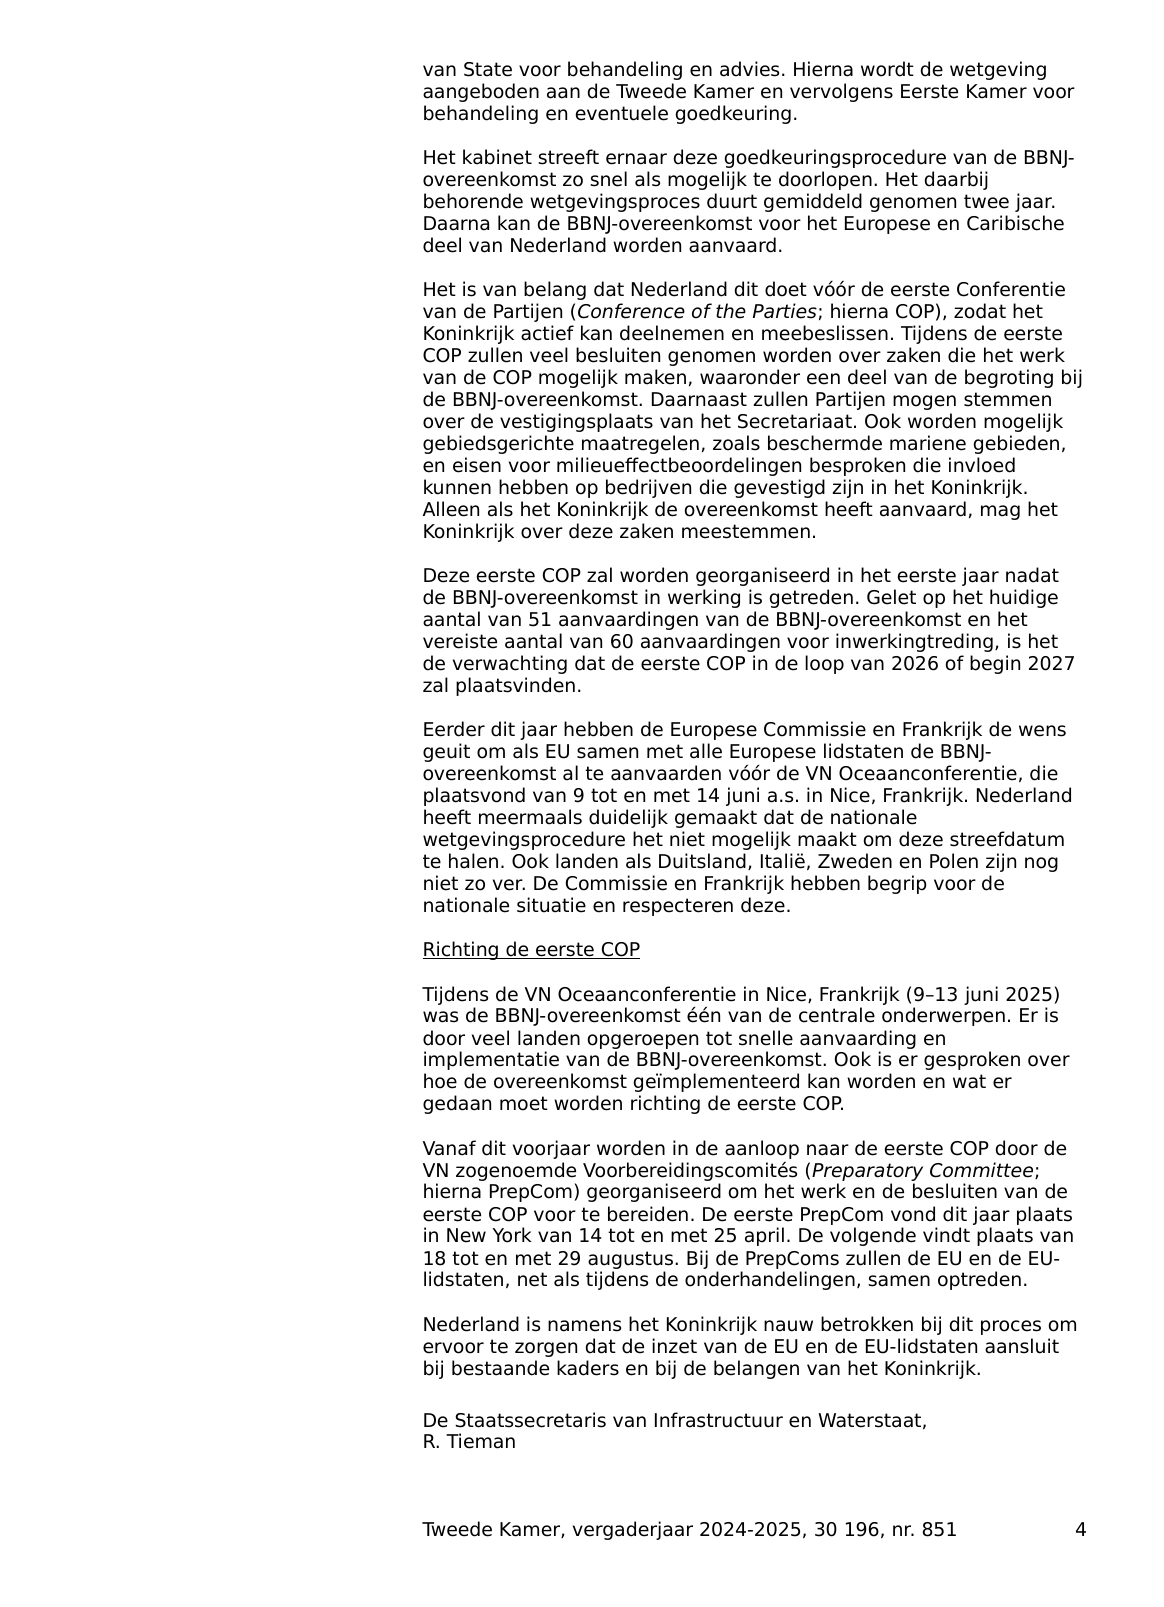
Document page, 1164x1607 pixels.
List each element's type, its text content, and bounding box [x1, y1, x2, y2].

text Het kabinet streeft ernaar deze goedkeuringsprocedure van de BBNJ-overeenkomst zo snel als mogelijk te doorlopen. Het daarbij behorende wetgevingsproces duurt gemiddeld genomen twee jaar. Daarna kan de BBNJ-overeenkomst voor het Europese en Caribische deel van Nederland worden aanvaard. [422, 147, 1087, 257]
text Tijdens de VN Oceaanconferentie in Nice, Frankrijk (9–13 juni 2025) was de BBNJ-overeenkomst één van de centrale onderwerpen. Er is door veel landen opgeroepen tot snelle aanvaarding en implementatie van de BBNJ-overeenkomst. Ook is er gesproken over hoe de overeenkomst geïmplementeerd kan worden en wat er gedaan moet worden richting de eerste COP. [422, 983, 1087, 1115]
text Het is van belang dat Nederland dit doet vóór de eerste Conferentie van de Partijen (Conference of the Parties; hierna COP), zodat het Koninkrijk actief kan deelnemen en meebeslissen. Tijdens de eerste COP zullen veel besluiten genomen worden over zaken die het werk van de COP mogelijk maken, waaronder een deel van de begroting bij de BBNJ-overeenkomst. Daarnaast zullen Partijen mogen stemmen over de vestigingsplaats van het Secretariaat. Ook worden mogelijk gebiedsgerichte maatregelen, zoals beschermde mariene gebieden, en eisen voor milieueffectbeoordelingen besproken die invloed kunnen hebben op bedrijven die gevestigd zijn in het Koninkrijk. Alleen als het Koninkrijk de overeenkomst heeft aanvaard, mag het Koninkrijk over deze zaken meestemmen. [422, 279, 1087, 543]
text Deze eerste COP zal worden georganiseerd in het eerste jaar nadat de BBNJ-overeenkomst in werking is getreden. Gelet op het huidige aantal van 51 aanvaardingen van de BBNJ-overeenkomst en het vereiste aantal van 60 aanvaardingen voor inwerkingtreding, is het de verwachting dat de eerste COP in de loop van 2026 of begin 2027 zal plaatsvinden. [422, 565, 1087, 697]
text Eerder dit jaar hebben de Europese Commissie en Frankrijk de wens geuit om als EU samen met alle Europese lidstaten de BBNJ-overeenkomst al te aanvaarden vóór de VN Oceaanconferentie, die plaatsvond van 9 tot en met 14 juni a.s. in Nice, Frankrijk. Nederland heeft meermaals duidelijk gemaakt dat de nationale wetgevingsprocedure het niet mogelijk maakt om deze streefdatum te halen. Ook landen als Duitsland, Italië, Zweden en Polen zijn nog niet zo ver. De Commissie en Frankrijk hebben begrip voor de nationale situatie en respecteren deze. [422, 719, 1087, 917]
text Nederland is namens het Koninkrijk nauw betrokken bij dit proces om ervoor te zorgen dat de inzet van de EU en de EU-lidstaten aansluit bij bestaande kaders en bij de belangen van het Koninkrijk. [422, 1313, 1087, 1379]
text van State voor behandeling en advies. Hierna wordt de wetgeving aangeboden aan de Tweede Kamer en vervolgens Eerste Kamer voor behandeling en eventuele goedkeuring. [422, 59, 1087, 125]
subtitle Richting de eerste COP [422, 939, 1087, 961]
text Vanaf dit voorjaar worden in de aanloop naar de eerste COP door de VN zogenoemde Voorbereidingscomités (Preparatory Committee; hierna PrepCom) georganiseerd om het werk en de besluiten van de eerste COP voor te bereiden. De eerste PrepCom vond dit jaar plaats in New York van 14 tot en met 25 april. De volgende vindt plaats van 18 tot en met 29 augustus. Bij de PrepComs zullen de EU en de EU-lidstaten, net als tijdens de onderhandelingen, samen optreden. [422, 1137, 1087, 1291]
text De Staatssecretaris van Infrastructuur en Waterstaat, R. Tieman [422, 1409, 1087, 1453]
